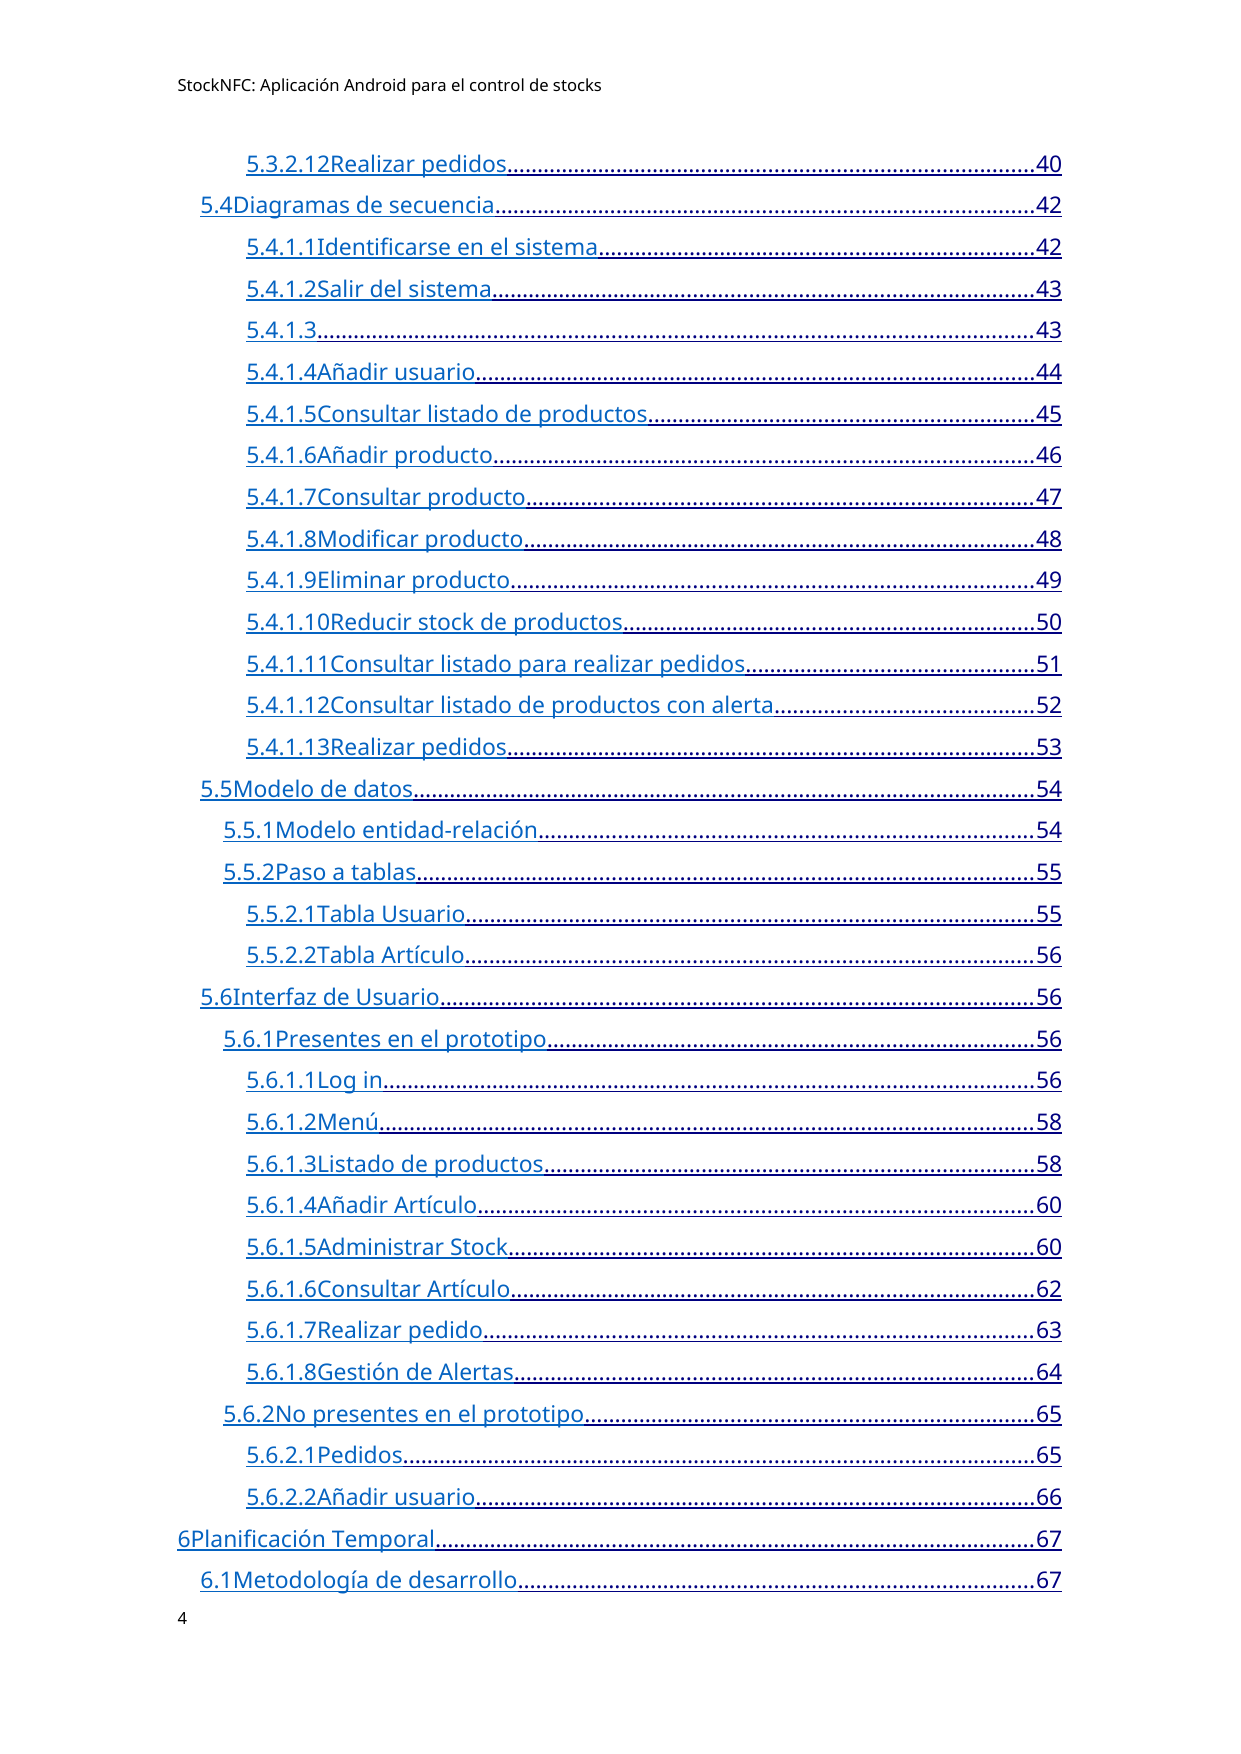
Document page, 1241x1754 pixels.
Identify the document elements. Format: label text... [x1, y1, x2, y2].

text 5.4.1.12 Consultar listado de productos con alerta 52 [246, 689, 1063, 721]
text 5.4.1.13 Realizar pedidos 53 [246, 731, 1063, 762]
text 5.5.2.1 Tabla Usuario 55 [246, 898, 1063, 929]
text 6 Planificación Temporal 67 [177, 1523, 1063, 1554]
text 5.4.1.4 Añadir usuario 44 [246, 356, 1063, 387]
text 5.4.1.10 Reducir stock de productos 50 [246, 606, 1063, 637]
text 5.6.2.1 Pedidos 65 [246, 1439, 1063, 1471]
text 5.6.2.2 Añadir usuario 66 [246, 1481, 1063, 1512]
text 5.4.1.9 Eliminar producto 49 [246, 564, 1063, 596]
text 5.4.1.8 Modificar producto 48 [246, 523, 1063, 554]
text 5.4.1.6 Añadir producto 46 [246, 439, 1063, 471]
text 5.6.1.8 Gestión de Alertas 64 [246, 1356, 1063, 1387]
text 5.5.2 Paso a tablas 55 [223, 856, 1063, 887]
text 5.4 Diagramas de secuencia 42 [200, 189, 1063, 221]
text 5.4.1.5 Consultar listado de productos 45 [246, 398, 1063, 429]
text 6.1 Metodología de desarrollo 67 [200, 1564, 1063, 1596]
text 5.6.2 No presentes en el prototipo 65 [223, 1398, 1063, 1429]
text 5.4.1.11 Consultar listado para realizar pedidos 51 [246, 648, 1063, 679]
text 5.5.1 Modelo entidad-relación 54 [223, 814, 1063, 846]
text 5.6.1 Presentes en el prototipo 56 [223, 1023, 1063, 1054]
text 5.4.1.3 43 [246, 314, 1063, 346]
text 5.6.1.5 Administrar Stock 60 [246, 1231, 1063, 1262]
text 5.4.1.2 Salir del sistema 43 [246, 273, 1063, 304]
text 5.6 Interfaz de Usuario 56 [200, 981, 1063, 1012]
text 5.4.1.1 Identificarse en el sistema 42 [246, 231, 1063, 262]
text 5.6.1.3 Listado de productos 58 [246, 1148, 1063, 1179]
text 5.5 Modelo de datos 54 [200, 773, 1063, 804]
text 5.6.1.1 Log in 56 [246, 1064, 1063, 1096]
text 5.3.2.12 Realizar pedidos 40 [246, 148, 1063, 179]
text 5.6.1.7 Realizar pedido 63 [246, 1314, 1063, 1346]
text 5.6.1.4 Añadir Artículo 60 [246, 1189, 1063, 1221]
text 5.6.1.6 Consultar Artículo 62 [246, 1273, 1063, 1304]
text 5.5.2.2 Tabla Artículo 56 [246, 939, 1063, 971]
text 5.6.1.2 Menú 58 [246, 1106, 1063, 1137]
text 5.4.1.7 Consultar producto 47 [246, 481, 1063, 512]
